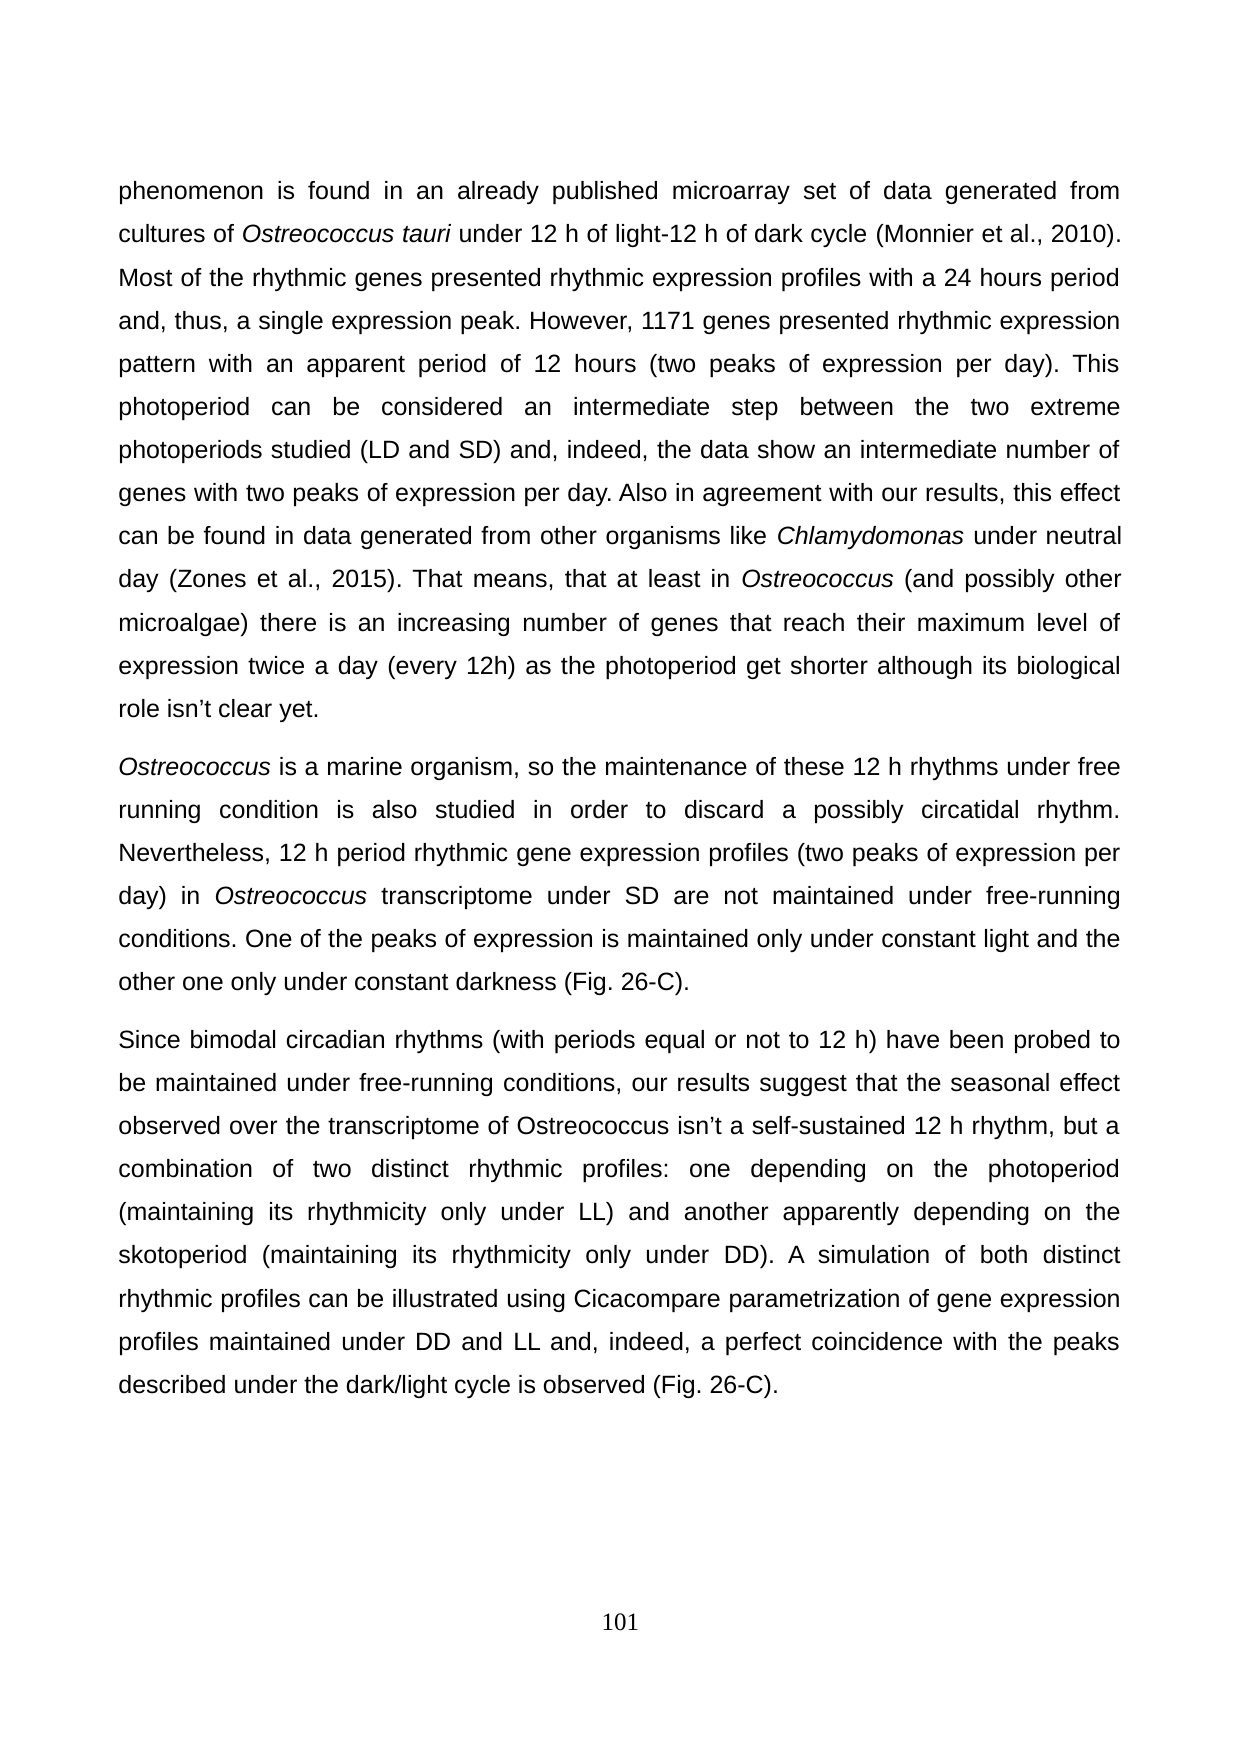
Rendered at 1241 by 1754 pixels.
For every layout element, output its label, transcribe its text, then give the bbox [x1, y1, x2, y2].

text Since bimodal circadian rhythms (with periods equal or not to 12 h) have been probed to be maintained under free-running conditions, our results suggest that the seasonal effect observed over the transcriptome of Ostreococcus isn’t a self-sustained 12 h rhythm, but a combination of two distinct rhythmic profiles: one depending on the photoperiod (maintaining its rhythmicity only under LL) and another apparently depending on the skotoperiod (maintaining its rhythmicity only under DD). A simulation of both distinct rhythmic profiles can be illustrated using Cicacompare parametrization of gene expression profiles maintained under DD and LL and, indeed, a perfect coincidence with the peaks described under the dark/light cycle is observed (Fig. 26-C). [118, 1025, 1122, 1399]
text Ostreococcus is a marine organism, so the maintenance of these 12 h rhythms under free running condition is also studied in order to discard a possibly circatidal rhythm. Nevertheless, 12 h period rhythmic gene expression profiles (two peaks of expression per day) in Ostreococcus transcriptome under SD are not maintained under free-running conditions. One of the peaks of expression is maintained only under constant light and the other one only under constant darkness (Fig. 26-C). [118, 752, 1122, 996]
text phenomenon is found in an already published microarray set of data generated from cultures of Ostreococcus tauri under 12 h of light-12 h of dark cycle (Monnier et al., 2010)⁠. Most of the rhythmic genes presented rhythmic expression profiles with a 24 hours period and, thus, a single expression peak. However, 1171 genes presented rhythmic expression pattern with an apparent period of 12 hours (two peaks of expression per day). This photoperiod can be considered an intermediate step between the two extreme photoperiods studied (LD and SD) and, indeed, the data show an intermediate number of genes with two peaks of expression per day. Also in agreement with our results, this effect can be found in data generated from other organisms like Chlamydomonas under neutral day (Zones et al., 2015)⁠. That means, that at least in Ostreococcus (and possibly other microalgae) there is an increasing number of genes that reach their maximum level of expression twice a day (every 12h) as the photoperiod get shorter although its biological role isn’t clear yet. [118, 176, 1122, 723]
